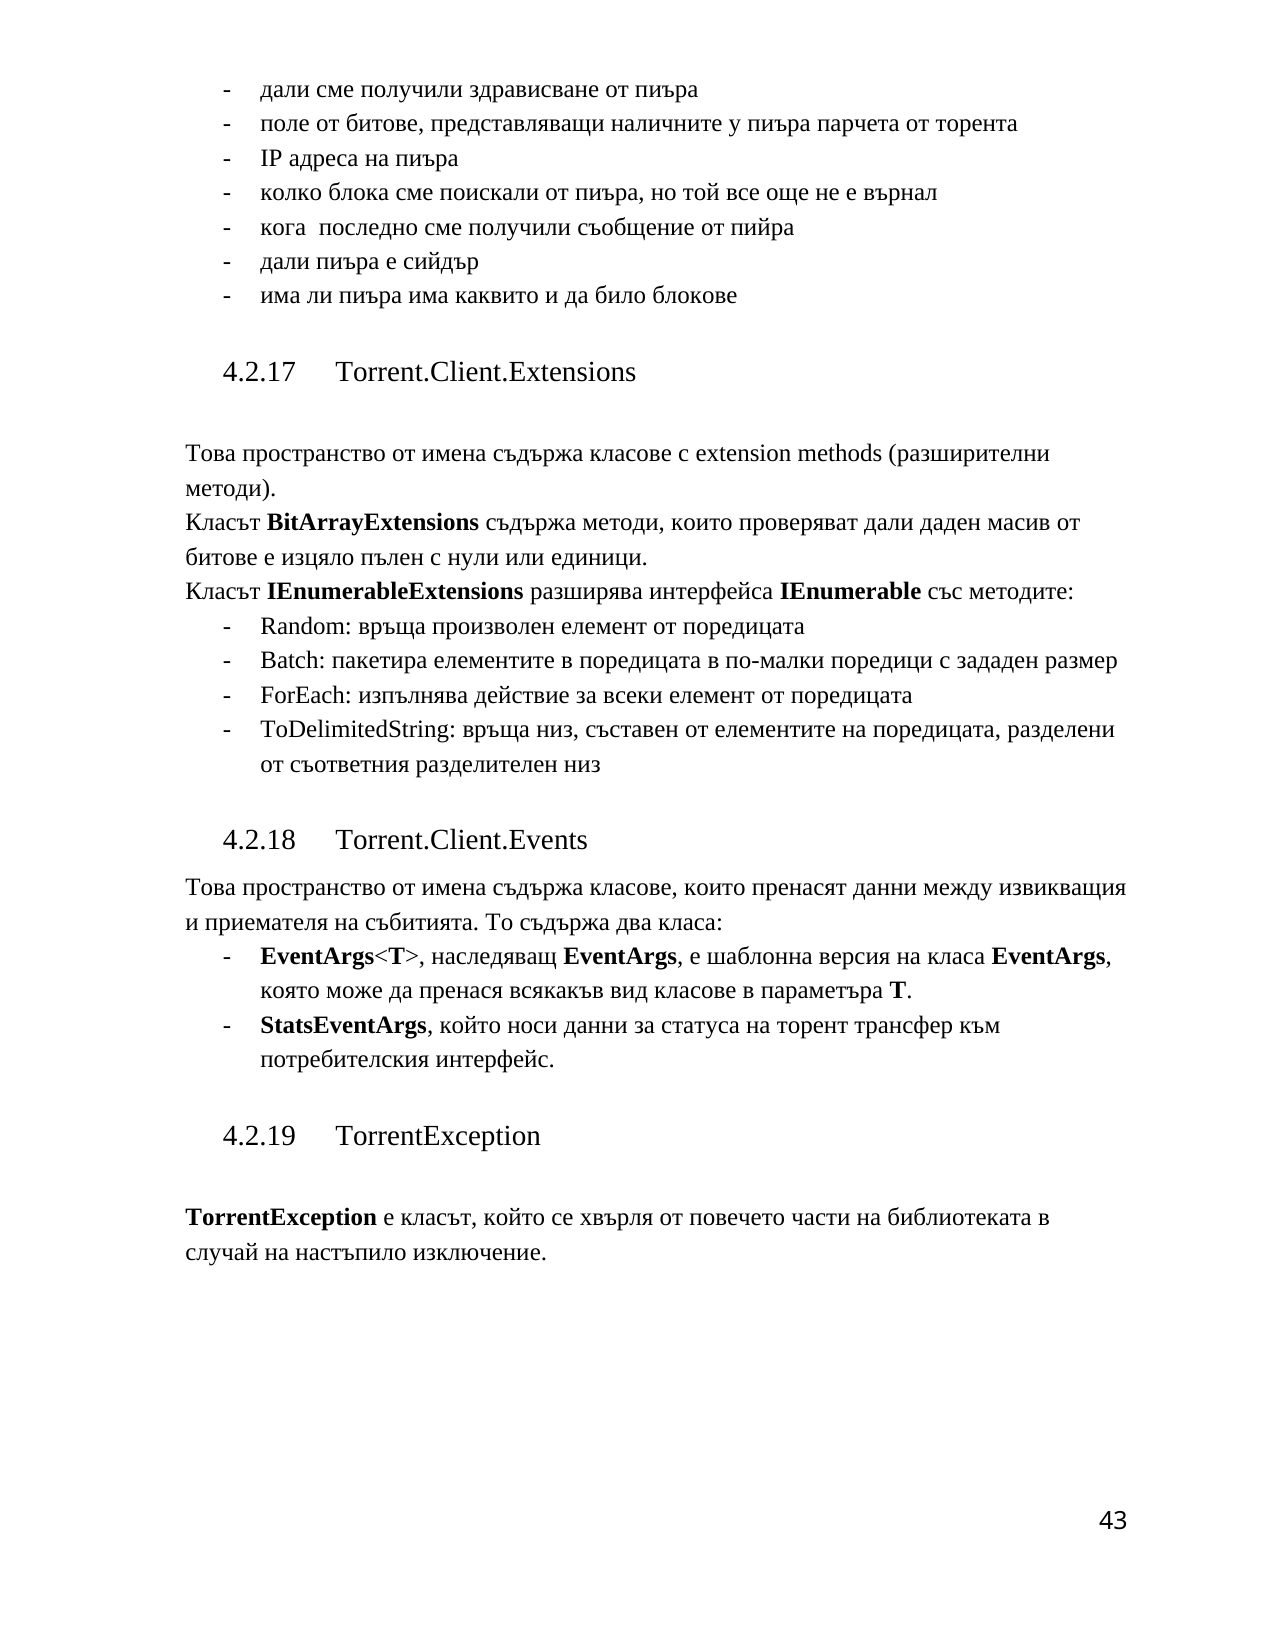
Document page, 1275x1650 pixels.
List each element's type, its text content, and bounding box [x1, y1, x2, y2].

subtitle Torrent.Client.Events [223, 822, 1127, 855]
list Класът IEnumerableExtensions разширява интерфейса IEnumerable със методите: [185, 576, 1127, 605]
list дали пиъра е сийдър [223, 246, 1127, 275]
list колко блока сме поискали от пиъра, но той все още не е върнал [223, 177, 1127, 206]
list поле от битове, представляващи наличните у пиъра парчета от торента [223, 108, 1127, 137]
list ForEach: изпълнява действие за всеки елемент от поредицата [223, 680, 1127, 708]
list дали сме получили здрависване от пиъра [223, 74, 1127, 102]
subtitle Torrent.Client.Extensions [223, 354, 1127, 387]
list кога последно сме получили съобщение от пийра [223, 212, 1127, 240]
list Това пространство от имена съдържа класове с extension methods (разширителни методи). [185, 438, 1127, 502]
list Batch: пакетира елементите в поредицата в по-малки поредици с зададен размер [223, 645, 1127, 674]
list Random: връща произволен елемент от поредицата [223, 611, 1127, 639]
list Това пространство от имена съдържа класове, които пренасят данни между извикващия и приемателя на събитията. То съдържа два класа: [185, 872, 1127, 935]
list IP адреса на пиъра [223, 143, 1127, 171]
list Класът BitArrayExtensions съдържа методи, които проверяват дали даден масив от битове е изцяло пълен с нули или единици. [185, 507, 1127, 571]
list TorrentException e класът, който се хвърля от повечето части на библиотеката в случай на настъпило изключение. [185, 1202, 1127, 1266]
list StatsEventArgs, който носи данни за статуса на торент трансфер към потребителския интерфейс. [223, 1010, 1127, 1073]
subtitle TorrentException [223, 1118, 1127, 1151]
list има ли пиъра има каквито и да било блокове [223, 281, 1127, 309]
list ToDelimitedString: връща низ, съставен от елементите на поредицата, разделени от съответния разделителен низ [223, 714, 1127, 777]
list EventArgs<T>, наследяващ EventArgs, е шаблонна версия на класа EventArgs, която може да пренася всякакъв вид класове в параметъра T. [223, 941, 1127, 1004]
